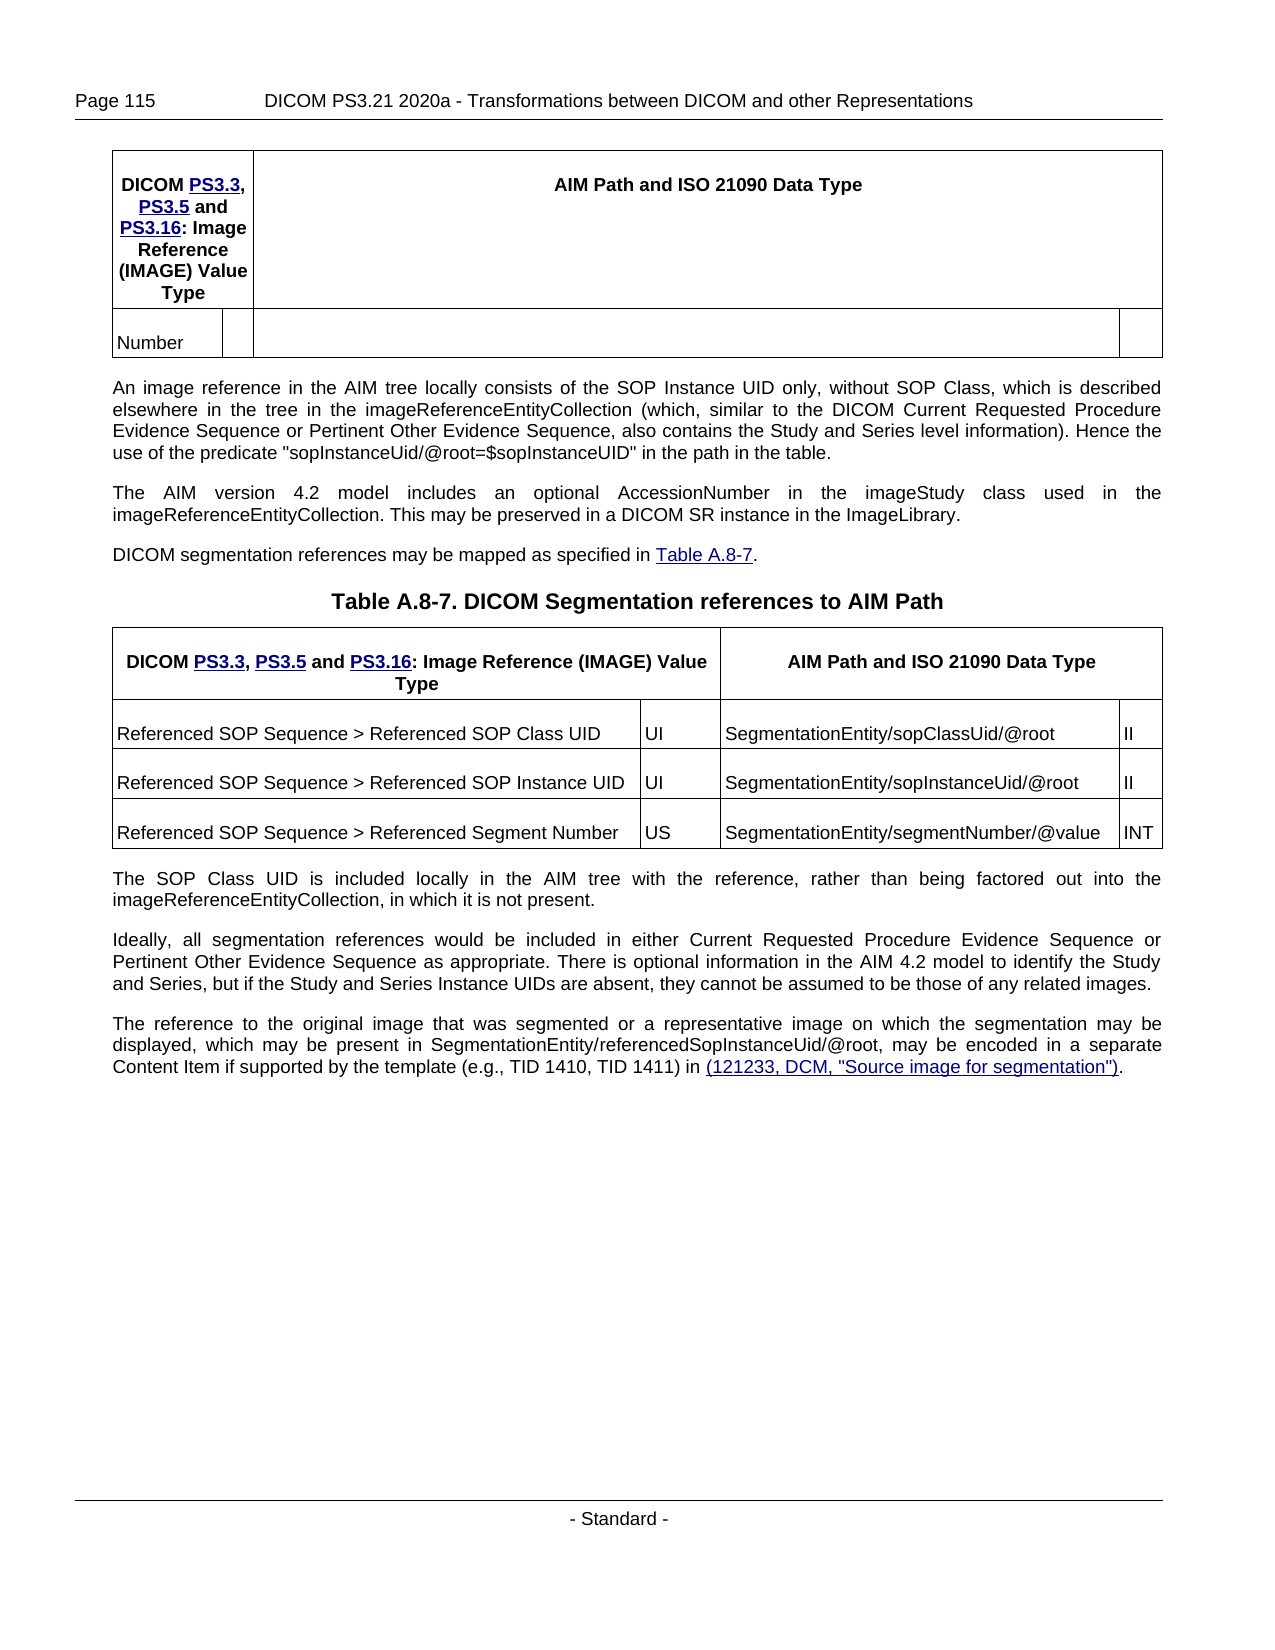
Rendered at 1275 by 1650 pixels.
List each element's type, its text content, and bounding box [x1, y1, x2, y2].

table_header DICOM PS3.3, PS3.5 and PS3.16: Image Reference (IMAGE) Value Type [113, 151, 253, 307]
table_header DICOM PS3.3, PS3.5 and PS3.16: Image Reference (IMAGE) Value Type [113, 628, 720, 698]
table_cell Referenced SOP Sequence > Referenced SOP Class UID [113, 700, 640, 748]
table_cell [223, 309, 253, 357]
table_cell Referenced SOP Sequence > Referenced SOP Instance UID [113, 749, 640, 798]
text An image reference in the AIM tree locally consists of the SOP Instance UID only, without SOP Class, which is described elsewhere in the tree in the imageReferenceEntityCollection (which, similar to the DICOM Current Requested Procedure Evidence Sequence or Pertinent Other Evidence Sequence, also contains the Study and Series level information). Hence the use of the predicate "sopInstanceUid/​@root=$sopInstanceUID" in the path in the table. [112, 377, 1162, 463]
table_cell ​SegmentationEntity/​sopInstanceUid/​@root [721, 749, 1119, 798]
table_cell UI [641, 700, 720, 748]
table_cell SegmentationEntity/​segmentNumber/​@value [721, 799, 1119, 848]
text The SOP Class UID is included locally in the AIM tree with the reference, rather than being factored out into the imageReferenceEntityCollection, in which it is not present. [112, 867, 1162, 911]
table_cell [254, 309, 1119, 357]
text DICOM segmentation references may be mapped as specified in Table A.8-7. [112, 544, 1162, 565]
table_cell UI [641, 749, 720, 798]
table_cell Number [113, 309, 222, 357]
text The reference to the original image that was segmented or a representative image on which the segmentation may be displayed, which may be present in SegmentationEntity/​referencedSopInstanceUid/​@root, may be encoded in a separate Content Item if supported by the template (e.g., TID 1410, TID 1411) in (121233, DCM, "Source image for segmentation"). [112, 1013, 1162, 1077]
table_cell [1120, 309, 1162, 357]
table_cell II [1120, 700, 1162, 748]
table_cell II [1120, 749, 1162, 798]
table_header AIM Path and ISO 21090 Data Type [254, 151, 1162, 307]
text The AIM version 4.2 model includes an optional AccessionNumber in the imageStudy class used in the imageReferenceEntityCollection. This may be preserved in a DICOM SR instance in the ImageLibrary. [112, 482, 1162, 525]
table_cell INT [1120, 799, 1162, 848]
table_cell US [641, 799, 720, 848]
text Table A.8-7. DICOM Segmentation references to AIM Path [112, 588, 1162, 614]
table_cell SegmentationEntity/​sopClassUid/​@root [721, 700, 1119, 748]
text Ideally, all segmentation references would be included in either Current Requested Procedure Evidence Sequence or Pertinent Other Evidence Sequence as appropriate. There is optional information in the AIM 4.2 model to identify the Study and Series, but if the Study and Series Instance UIDs are absent, they cannot be assumed to be those of any related images. [112, 929, 1162, 994]
table_cell Referenced SOP Sequence > Referenced Segment Number [113, 799, 640, 848]
table_header AIM Path and ISO 21090 Data Type [721, 628, 1162, 698]
